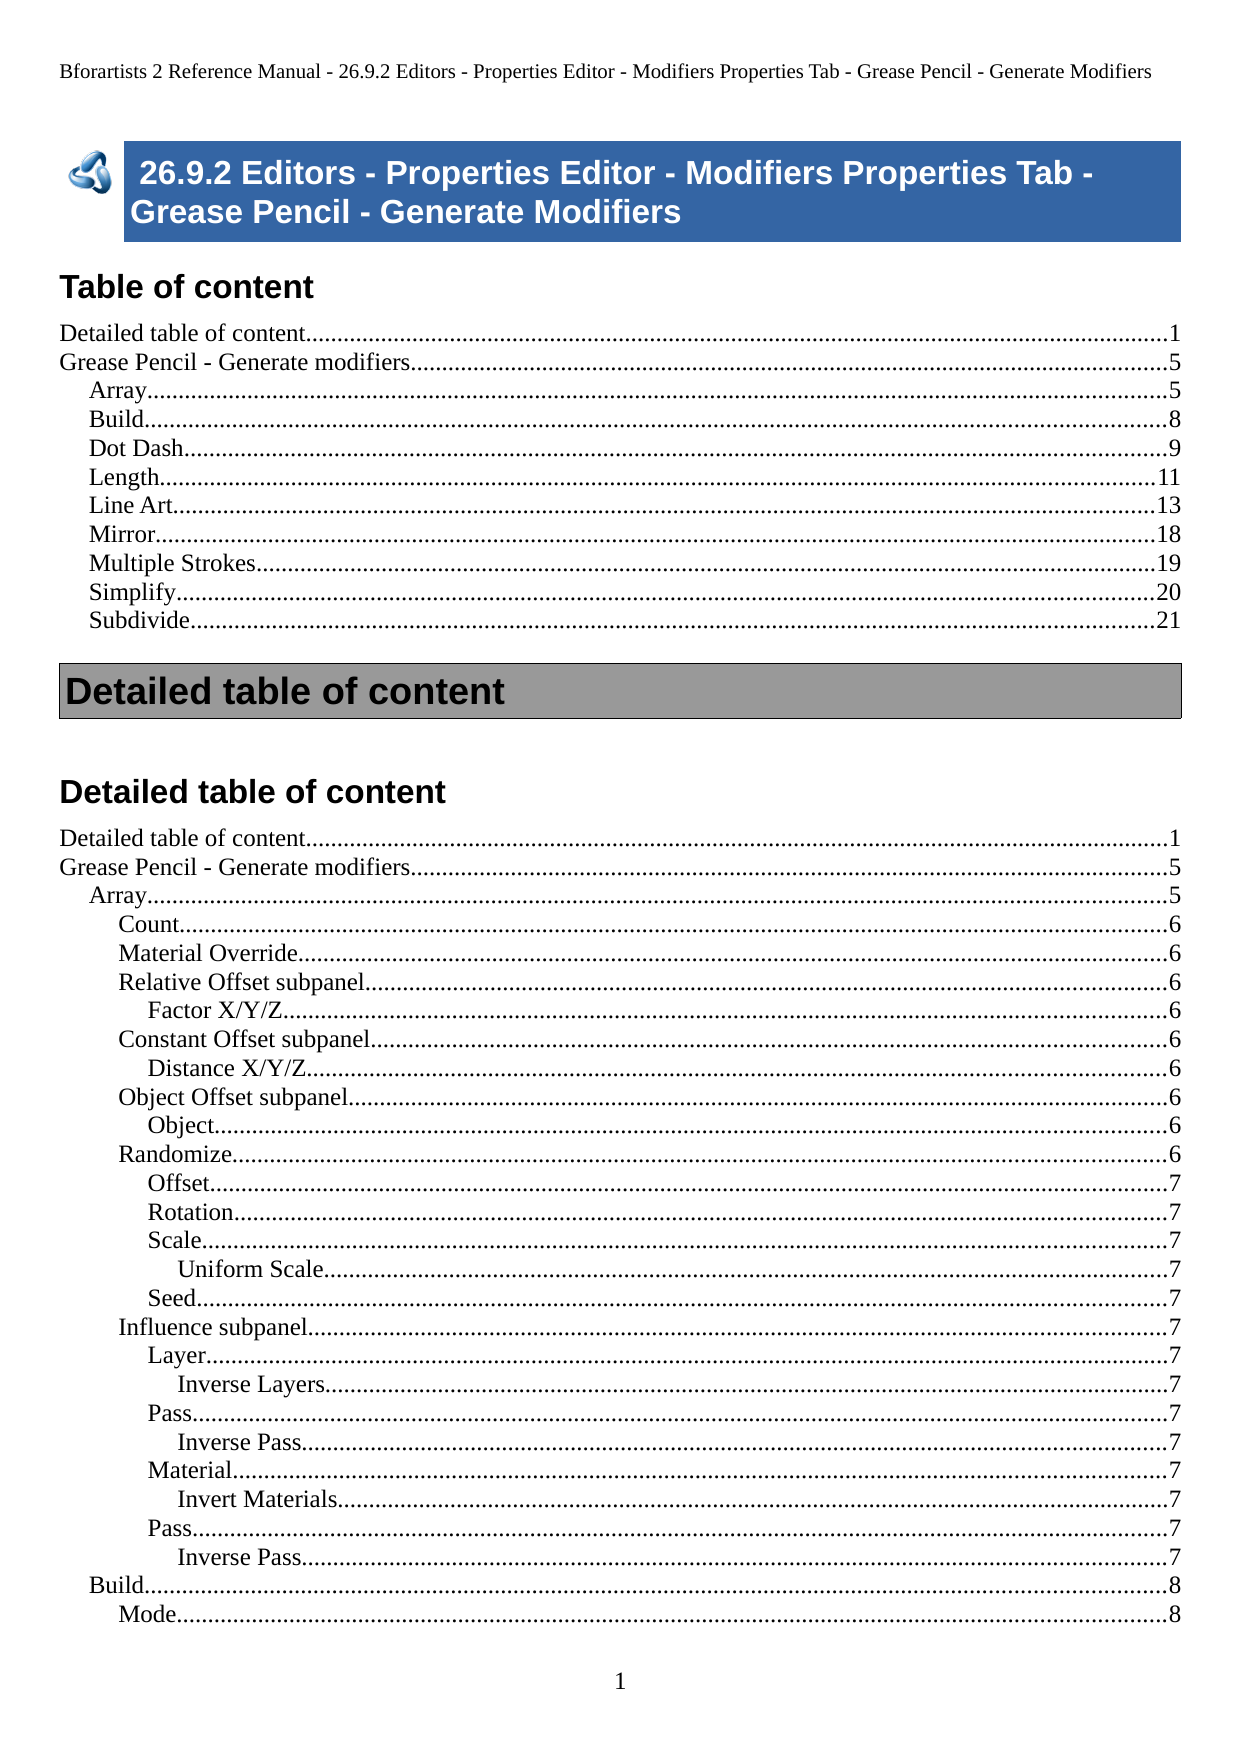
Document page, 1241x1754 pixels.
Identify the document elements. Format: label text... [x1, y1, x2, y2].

table_header Detailed table of content [60, 664, 1181, 718]
text Build 8 [88, 1570, 1181, 1599]
text Pass 7 [147, 1513, 1181, 1542]
text Count 6 [118, 909, 1181, 938]
table_header [59, 141, 124, 242]
text Randomize 6 [118, 1139, 1181, 1168]
text Grease Pencil - Generate modifiers 5 [59, 347, 1181, 375]
text Array 5 [88, 375, 1181, 404]
text Influence subpanel 7 [118, 1312, 1181, 1340]
text Material 7 [147, 1455, 1181, 1484]
text Inverse Pass 7 [177, 1427, 1181, 1455]
text Line Art 13 [88, 490, 1181, 519]
text Layer 7 [147, 1340, 1181, 1369]
text Distance X/Y/Z 6 [147, 1053, 1181, 1082]
picture [65, 147, 114, 197]
text Simplify 20 [88, 577, 1181, 605]
text Detailed table of content 1 [59, 318, 1181, 347]
text Rotation 7 [147, 1197, 1181, 1225]
text Constant Offset subpanel 6 [118, 1024, 1181, 1053]
text Grease Pencil - Generate modifiers 5 [59, 852, 1181, 880]
text Mirror 18 [88, 519, 1181, 548]
text Multiple Strokes 19 [88, 548, 1181, 577]
text Object Offset subpanel 6 [118, 1082, 1181, 1110]
text Length 11 [88, 462, 1181, 490]
text Build 8 [88, 404, 1181, 433]
text Inverse Layers 7 [177, 1369, 1181, 1398]
text Offset 7 [147, 1168, 1181, 1197]
text Seed 7 [147, 1283, 1181, 1312]
text Pass 7 [147, 1398, 1181, 1427]
text Object 6 [147, 1110, 1181, 1139]
text Detailed table of content 1 [59, 823, 1181, 852]
table_header 26.9.2 Editors - Properties Editor - Modifiers Properties Tab - Grease Pencil - Generate Modifiers [124, 141, 1181, 242]
text Inverse Pass 7 [177, 1542, 1181, 1570]
text Material Override 6 [118, 938, 1181, 967]
text Invert Materials 7 [177, 1484, 1181, 1513]
text Factor X/Y/Z 6 [147, 995, 1181, 1024]
text Mode 8 [118, 1599, 1181, 1628]
text Scale 7 [147, 1225, 1181, 1254]
text Uniform Scale 7 [177, 1254, 1181, 1283]
text Relative Offset subpanel 6 [118, 967, 1181, 995]
text Dot Dash 9 [88, 433, 1181, 462]
text Subdivide 21 [88, 605, 1181, 634]
text Array 5 [88, 880, 1181, 909]
subtitle Detailed table of content [59, 772, 1181, 810]
subtitle Table of content [59, 267, 1181, 305]
